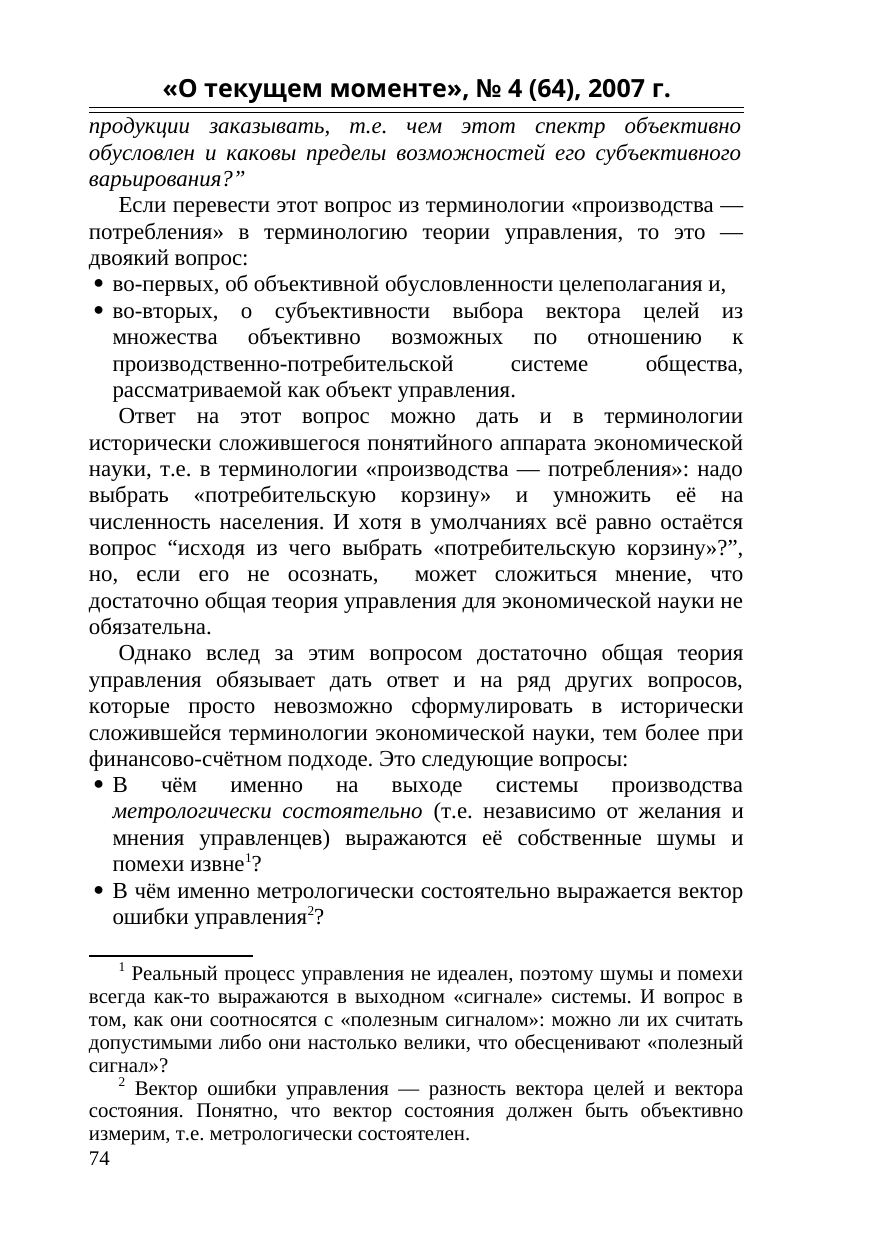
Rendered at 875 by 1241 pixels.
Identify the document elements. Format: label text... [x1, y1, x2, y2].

list во-вторых, о субъективности выбора вектора целей из множества объективно возможных по отношению к производственно-потребительской системе общества, рассматриваемой как объект управления. [94, 297, 744, 402]
text Если перевести этот вопрос из терминологии «производства — потребления» в терминологию теории управления, то это — двоякий вопрос: [89, 191, 744, 271]
text Однако вслед за этим вопросом достаточно общая теория управления обязывает дать ответ и на ряд других вопросов, которые просто невозможно сформулировать в исторически сложившейся терминологии экономической науки, тем более при финансово-счётном подходе. Это следующие вопросы: [89, 639, 744, 771]
list Реальный процесс управления не идеален, поэтому шумы и помехи всегда как-то выражаются в выходном «сигнале» системы. И вопрос в том, как они соотносятся с «полезным сигналом»: можно ли их считать допустимыми либо они настолько велики, что обесценивают «полезный сигнал»? [89, 962, 744, 1077]
list В чём именно метрологически состоятельно выражается вектор ошибки управления? [94, 877, 744, 929]
text Ответ на этот вопрос можно дать и в терминологии исторически сложившегося понятийного аппарата экономической науки, т.е. в терминологии «производства — потребления»: надо выбрать «потребительскую корзину» и умножить её на численность населения. И хотя в умолчаниях всё равно остаётся вопрос “исходя из чего выбрать «потребительскую корзину»?”, но, если его не осознать, может сложиться мнение, что достаточно общая теория управления для экономической науки не обязательна. [89, 402, 744, 639]
list во-первых, об объективной обусловленности целеполагания и, [94, 271, 744, 297]
list В чём именно на выходе системы производства метрологически состоятельно (т.е. независимо от желания и мнения управленцев) выражаются её собственные шумы и помехи извне? [94, 771, 744, 877]
list Вектор ошибки управления — разность вектора целей и вектора состояния. Понятно, что вектор состояния должен быть объективно измерим, т.е. метрологически состоятелен. [89, 1077, 744, 1145]
text продукции заказывать, т.е. чем этот спектр объективно обусловлен и каковы пределы возможностей его субъективного варьирования?” [89, 113, 744, 191]
